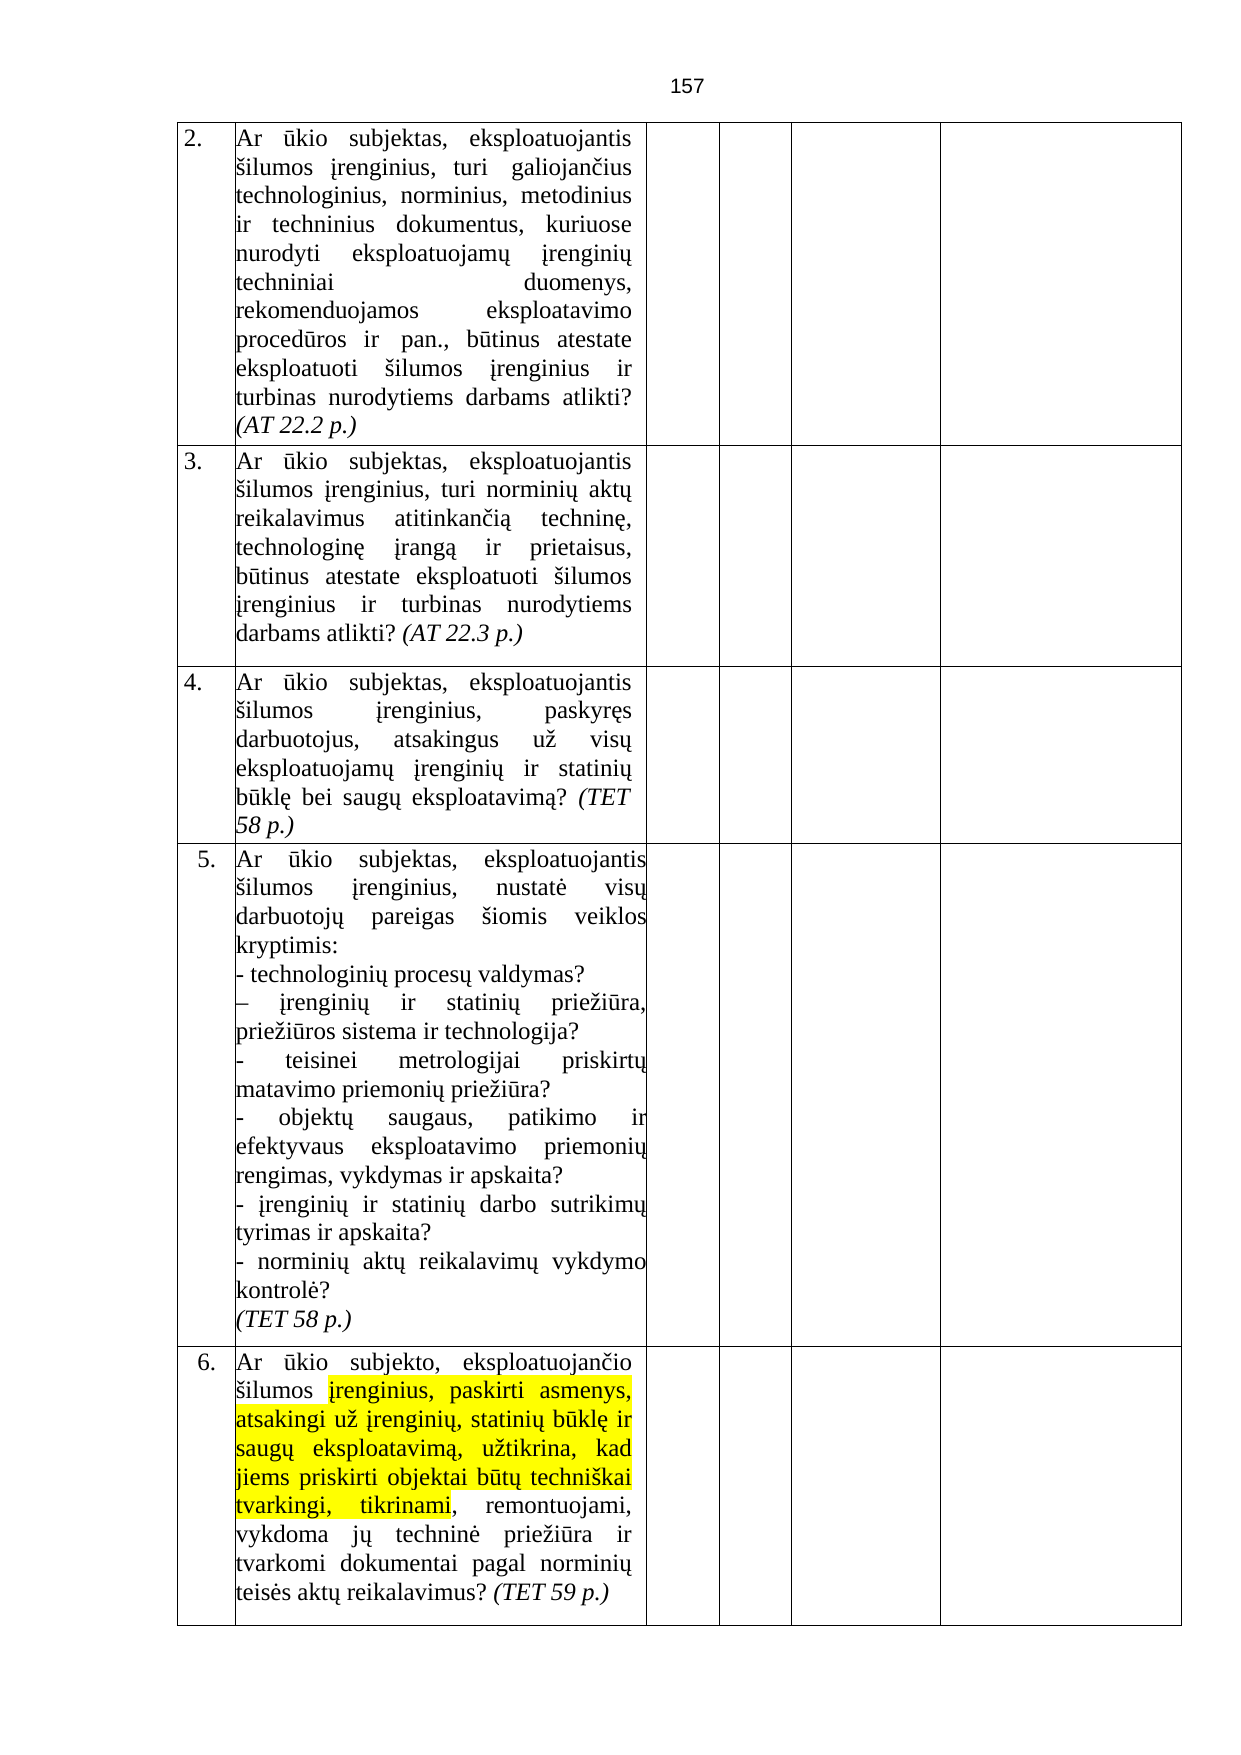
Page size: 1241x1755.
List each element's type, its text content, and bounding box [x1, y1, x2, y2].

table_cell Ar ūkio subjekto, eksploatuojančio šilumos įrenginius, paskirti asmenys, atsakingi už įrenginių, statinių būklę ir saugų eksploatavimą, užtikrina, kad jiems priskirti objektai būtų techniškai tvarkingi, tikrinami, remontuojami, vykdoma jų techninė priežiūra ir tvarkomi dokumentai pagal norminių teisės aktų reikalavimus? (TET 59 p.) [236, 1347, 646, 1625]
table_cell [647, 123, 719, 445]
table_cell 5. [178, 844, 235, 1346]
table_cell [720, 667, 791, 843]
table_cell 4. [178, 667, 235, 843]
table_cell [941, 667, 1181, 843]
table_cell Ar ūkio subjektas, eksploatuojantis šilumos įrenginius, paskyręs darbuotojus, atsakingus už visų eksploatuojamų įrenginių ir statinių būklę bei saugų eksploatavimą? (TET 58 p.) [236, 667, 646, 843]
table_cell [720, 1347, 791, 1625]
table_cell [792, 667, 940, 843]
table_cell 2. [178, 123, 235, 445]
table_cell 6. [178, 1347, 235, 1625]
table_cell [720, 446, 791, 666]
table_cell [720, 844, 791, 1346]
table_cell [792, 123, 940, 445]
table_cell [792, 844, 940, 1346]
table_cell Ar ūkio subjektas, eksploatuojantis šilumos įrenginius, nustatė visų darbuotojų pareigas šiomis veiklos kryptimis: - technologinių procesų valdymas? – įrenginių ir statinių priežiūra, priežiūros sistema ir technologija? - teisinei metrologijai priskirtų matavimo priemonių priežiūra? - objektų saugaus, patikimo ir efektyvaus eksploatavimo priemonių rengimas, vykdymas ir apskaita? - įrenginių ir statinių darbo sutrikimų tyrimas ir apskaita? - norminių aktų reikalavimų vykdymo kontrolė? (TET 58 p.) [236, 844, 646, 1346]
table_cell [647, 446, 719, 666]
table_cell [941, 123, 1181, 445]
table_cell [941, 1347, 1181, 1625]
table_cell [941, 844, 1181, 1346]
table_cell [647, 844, 719, 1346]
table_cell [720, 123, 791, 445]
table_cell [792, 1347, 940, 1625]
table_cell [647, 667, 719, 843]
table_cell [941, 446, 1181, 666]
table_cell [647, 1347, 719, 1625]
table_cell 3. [178, 446, 235, 666]
table_cell [792, 446, 940, 666]
table_cell Ar ūkio subjektas, eksploatuojantis šilumos įrenginius, turi galiojančius technologinius, norminius, metodinius ir techninius dokumentus, kuriuose nurodyti eksploatuojamų įrenginių techniniai duomenys, rekomenduojamos eksploatavimo procedūros ir pan., būtinus atestate eksploatuoti šilumos įrenginius ir turbinas nurodytiems darbams atlikti? (AT 22.2 p.) [236, 123, 646, 445]
table_cell Ar ūkio subjektas, eksploatuojantis šilumos įrenginius, turi norminių aktų reikalavimus atitinkančią techninę, technologinę įrangą ir prietaisus, būtinus atestate eksploatuoti šilumos įrenginius ir turbinas nurodytiems darbams atlikti? (AT 22.3 p.) [236, 446, 646, 666]
